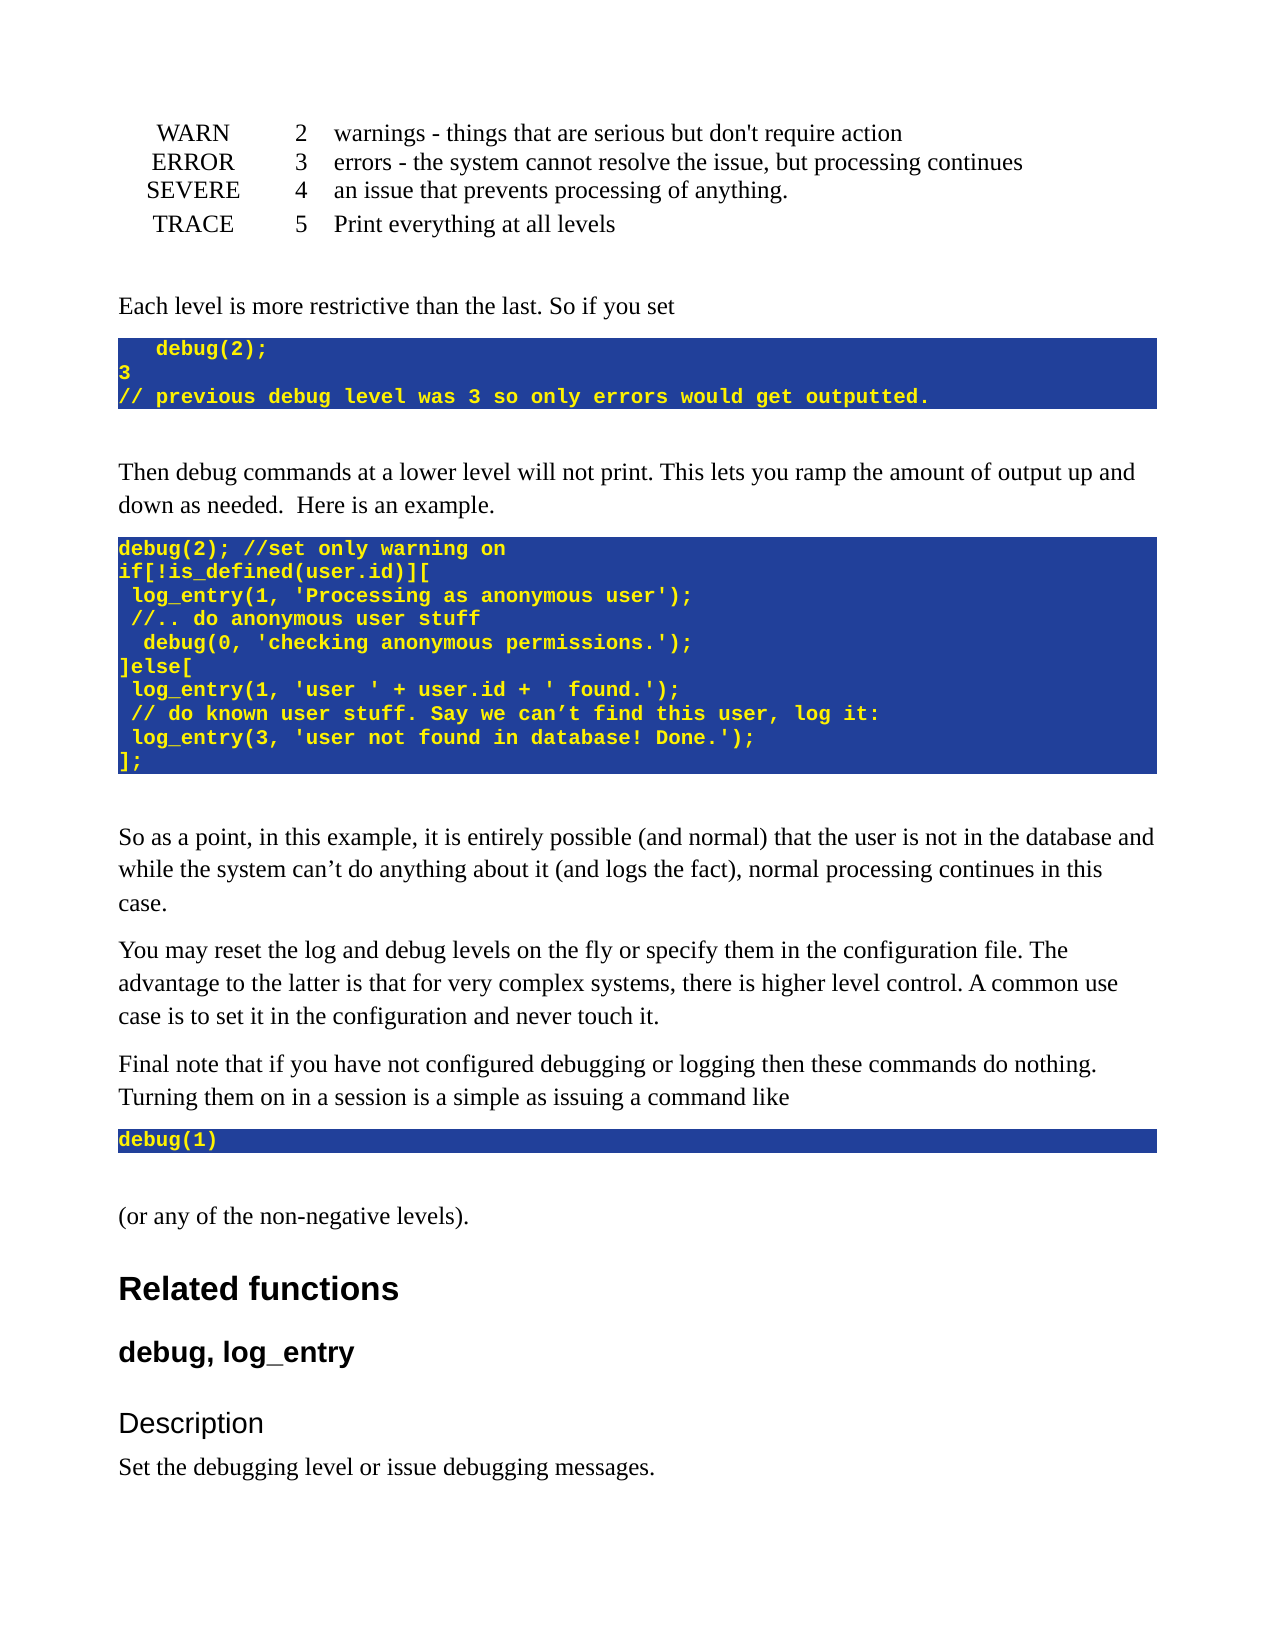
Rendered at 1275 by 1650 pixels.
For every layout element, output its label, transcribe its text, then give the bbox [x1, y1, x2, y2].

table_cell Print everything at all levels [334, 209, 1157, 243]
table_cell an issue that prevents processing of anything. [334, 176, 1157, 209]
text ]else[ [118, 656, 1157, 679]
text You may reset the log and debug levels on the fly or specify them in the configuration file. The advantage to the latter is that for very complex systems, there is higher level control. A common use case is to set it in the configuration and never touch it. [118, 935, 1157, 1030]
table_cell errors - the system cannot resolve the issue, but processing continues [334, 147, 1157, 176]
table_cell TRACE [118, 209, 268, 243]
text // do known user stuff. Say we can’t find this user, log it: [118, 703, 1157, 727]
table_cell warnings - things that are serious but don't require action [334, 118, 1157, 147]
text log_entry(1, 'user ' + user.id + ' found.'); [118, 679, 1157, 703]
text Then debug commands at a lower level will not print. This lets you ramp the amount of output up and down as needed. Here is an example. [118, 457, 1157, 519]
text debug(1) [118, 1129, 1157, 1153]
text So as a point, in this example, it is entirely possible (and normal) that the user is not in the database and while the system can’t do anything about it (and logs the fact), normal processing continues in this case. [118, 822, 1157, 916]
subtitle Related functions [118, 1269, 1157, 1308]
text Each level is more restrictive than the last. So if you set [118, 291, 1157, 319]
text debug(0, 'checking anonymous permissions.'); [118, 632, 1157, 656]
table_cell 5 [268, 209, 334, 243]
text Set the debugging level or issue debugging messages. [118, 1452, 1157, 1481]
text ]; [118, 750, 1157, 774]
text if[!is_defined(user.id)][ [118, 561, 1157, 585]
text Final note that if you have not configured debugging or logging then these commands do nothing. Turning them on in a session is a simple as issuing a command like [118, 1049, 1157, 1111]
table_cell 4 [268, 176, 334, 209]
table_cell WARN [118, 118, 268, 147]
table_cell 2 [268, 118, 334, 147]
subtitle debug, log_entry [118, 1335, 1157, 1369]
text log_entry(3, 'user not found in database! Done.'); [118, 727, 1157, 750]
subtitle Description [118, 1406, 1157, 1440]
table_cell ERROR [118, 147, 268, 176]
text // previous debug level was 3 so only errors would get outputted. [118, 386, 1157, 409]
text 3 [118, 362, 1157, 386]
table_cell SEVERE [118, 176, 268, 209]
text log_entry(1, 'Processing as anonymous user'); [118, 585, 1157, 608]
table_cell 3 [268, 147, 334, 176]
text //.. do anonymous user stuff [118, 608, 1157, 632]
text (or any of the non-negative levels). [118, 1201, 1157, 1229]
text debug(2); [118, 338, 1157, 362]
text debug(2); //set only warning on [118, 537, 1157, 561]
